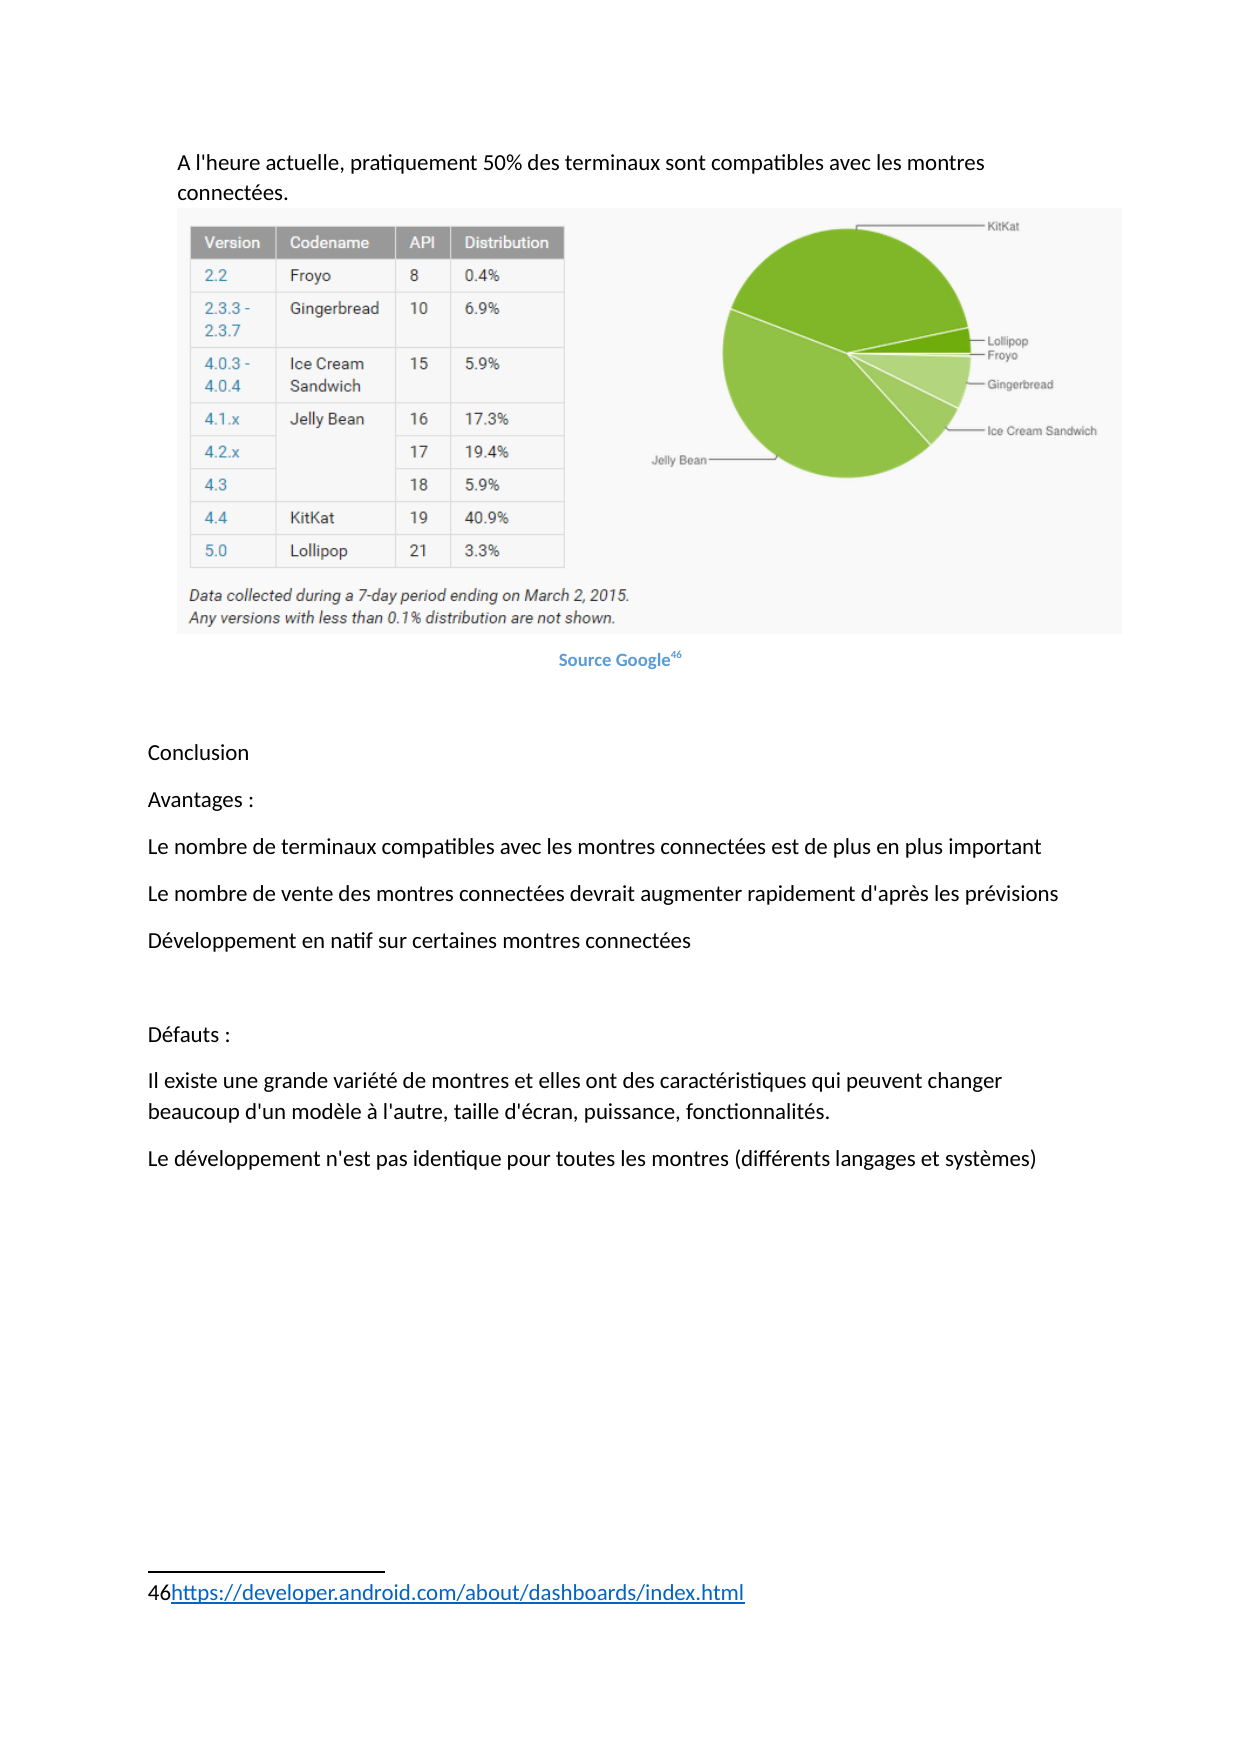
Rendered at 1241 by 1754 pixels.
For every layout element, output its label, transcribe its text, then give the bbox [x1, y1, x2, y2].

text Source Google [148, 648, 1093, 671]
text Avantages : [148, 785, 1093, 813]
text Le développement n'est pas identique pour toutes les montres (différents langages et systèmes) [148, 1144, 1093, 1172]
text Conclusion [148, 738, 1093, 766]
text Défauts : [148, 1020, 1093, 1048]
text A l'heure actuelle, pratiquement 50% des terminaux sont compatibles avec les montres connectées. [177, 148, 1093, 208]
text Le nombre de terminaux compatibles avec les montres connectées est de plus en plus important [148, 832, 1093, 860]
picture [177, 208, 1123, 634]
text https://developer.android.com/about/dashboards/index.html [148, 1578, 1093, 1606]
text Développement en natif sur certaines montres connectées [148, 926, 1093, 954]
text Le nombre de vente des montres connectées devrait augmenter rapidement d'après les prévisions [148, 879, 1093, 907]
text Il existe une grande variété de montres et elles ont des caractéristiques qui peuvent changer beaucoup d'un modèle à l'autre, taille d'écran, puissance, fonctionnalités. [148, 1067, 1093, 1125]
